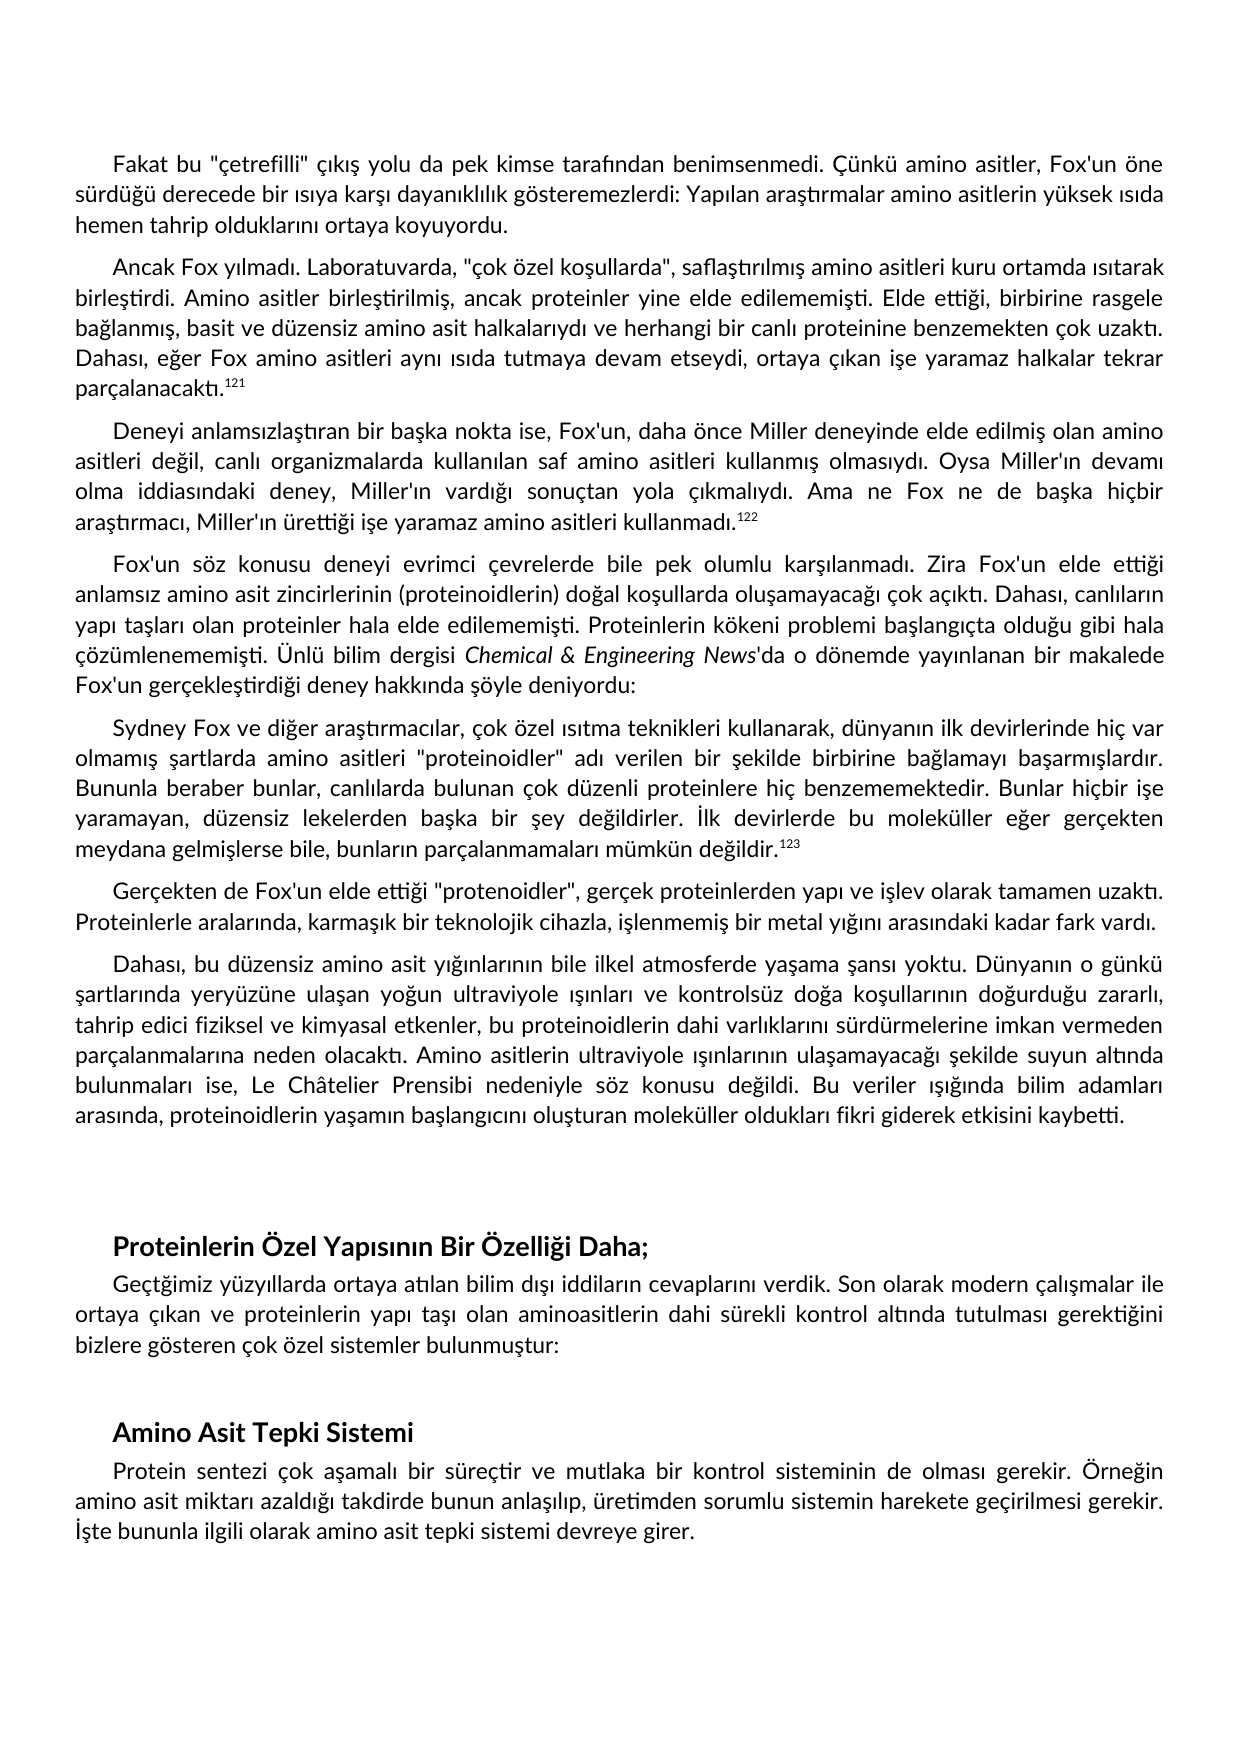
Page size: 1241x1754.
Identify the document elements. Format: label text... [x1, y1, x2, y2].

text Fakat bu "çetrefilli" çıkış yolu da pek kimse tarafından benimsenmedi. Çünkü amino asitler, Fox'un öne sürdüğü derecede bir ısıya karşı dayanıklılık gösteremezlerdi: Yapılan araştırmalar amino asitlerin yüksek ısıda hemen tahrip olduklarını ortaya koyuyordu. [75, 150, 1165, 238]
text Protein sentezi çok aşamalı bir süreçtir ve mutlaka bir kontrol sisteminin de olması gerekir. Örneğin amino asit miktarı azaldığı takdirde bunun anlaşılıp, üretimden sorumlu sistemin harekete geçirilmesi gerekir. İşte bununla ilgili olarak amino asit tepki sistemi devreye girer. [75, 1457, 1165, 1544]
text Deneyi anlamsızlaştıran bir başka nokta ise, Fox'un, daha önce Miller deneyinde elde edilmiş olan amino asitleri değil, canlı organizmalarda kullanılan saf amino asitleri kullanmış olmasıydı. Oysa Miller'ın devamı olma iddiasındaki deney, Miller'ın vardığı sonuçtan yola çıkmalıydı. Ama ne Fox ne de başka hiçbir araştırmacı, Miller'ın ürettiği işe yaramaz amino asitleri kullanmadı.122 [75, 417, 1165, 535]
text Dahası, bu düzensiz amino asit yığınlarının bile ilkel atmosferde yaşama şansı yoktu. Dünyanın o günkü şartlarında yeryüzüne ulaşan yoğun ultraviyole ışınları ve kontrolsüz doğa koşullarının doğurduğu zararlı, tahrip edici fiziksel ve kimyasal etkenler, bu proteinoidlerin dahi varlıklarını sürdürmelerine imkan vermeden parçalanmalarına neden olacaktı. Amino asitlerin ultraviyole ışınlarının ulaşamayacağı şekilde suyun altında bulunmaları ise, Le Châtelier Prensibi nedeniyle söz konusu değildi. Bu veriler ışığında bilim adamları arasında, proteinoidlerin yaşamın başlangıcını oluşturan moleküller oldukları fikri giderek etkisini kaybetti. [75, 950, 1165, 1128]
text Geçtğimiz yüzyıllarda ortaya atılan bilim dışı iddiların cevaplarını verdik. Son olarak modern çalışmalar ile ortaya çıkan ve proteinlerin yapı taşı olan aminoasitlerin dahi sürekli kontrol altında tutulması gerektiğini bizlere gösteren çok özel sistemler bulunmuştur: [75, 1270, 1165, 1358]
text Sydney Fox ve diğer araştırmacılar, çok özel ısıtma teknikleri kullanarak, dünyanın ilk devirlerinde hiç var olmamış şartlarda amino asitleri "proteinoidler" adı verilen bir şekilde birbirine bağlamayı başarmışlardır. Bununla beraber bunlar, canlılarda bulunan çok düzenli proteinlere hiç benzememektedir. Bunlar hiçbir işe yaramayan, düzensiz lekelerden başka bir şey değildirler. İlk devirlerde bu moleküller eğer gerçekten meydana gelmişlerse bile, bunların parçalanmamaları mümkün değildir.123 [75, 713, 1165, 862]
text Fox'un söz konusu deneyi evrimci çevrelerde bile pek olumlu karşılanmadı. Zira Fox'un elde ettiği anlamsız amino asit zincirlerinin (proteinoidlerin) doğal koşullarda oluşamayacağı çok açıktı. Dahası, canlıların yapı taşları olan proteinler hala elde edilememişti. Proteinlerin kökeni problemi başlangıçta olduğu gibi hala çözümlenememişti. Ünlü bilim dergisi Chemical & Engineering News'da o dönemde yayınlanan bir makalede Fox'un gerçekleştirdiği deney hakkında şöyle deniyordu: [75, 550, 1165, 698]
text Ancak Fox yılmadı. Laboratuvarda, "çok özel koşullarda", saflaştırılmış amino asitleri kuru ortamda ısıtarak birleştirdi. Amino asitler birleştirilmiş, ancak proteinler yine elde edilememişti. Elde ettiği, birbirine rasgele bağlanmış, basit ve düzensiz amino asit halkalarıydı ve herhangi bir canlı proteinine benzemekten çok uzaktı. Dahası, eğer Fox amino asitleri aynı ısıda tutmaya devam etseydi, ortaya çıkan işe yaramaz halkalar tekrar parçalanacaktı.121 [75, 253, 1165, 401]
subtitle Proteinlerin Özel Yapısının Bir Özelliği Daha; [112, 1229, 1165, 1262]
text Gerçekten de Fox'un elde ettiği "protenoidler", gerçek proteinlerden yapı ve işlev olarak tamamen uzaktı. Proteinlerle aralarında, karmaşık bir teknolojik cihazla, işlenmemiş bir metal yığını arasındaki kadar fark vardı. [75, 877, 1165, 935]
subtitle Amino Asit Tepki Sistemi [112, 1416, 1165, 1448]
